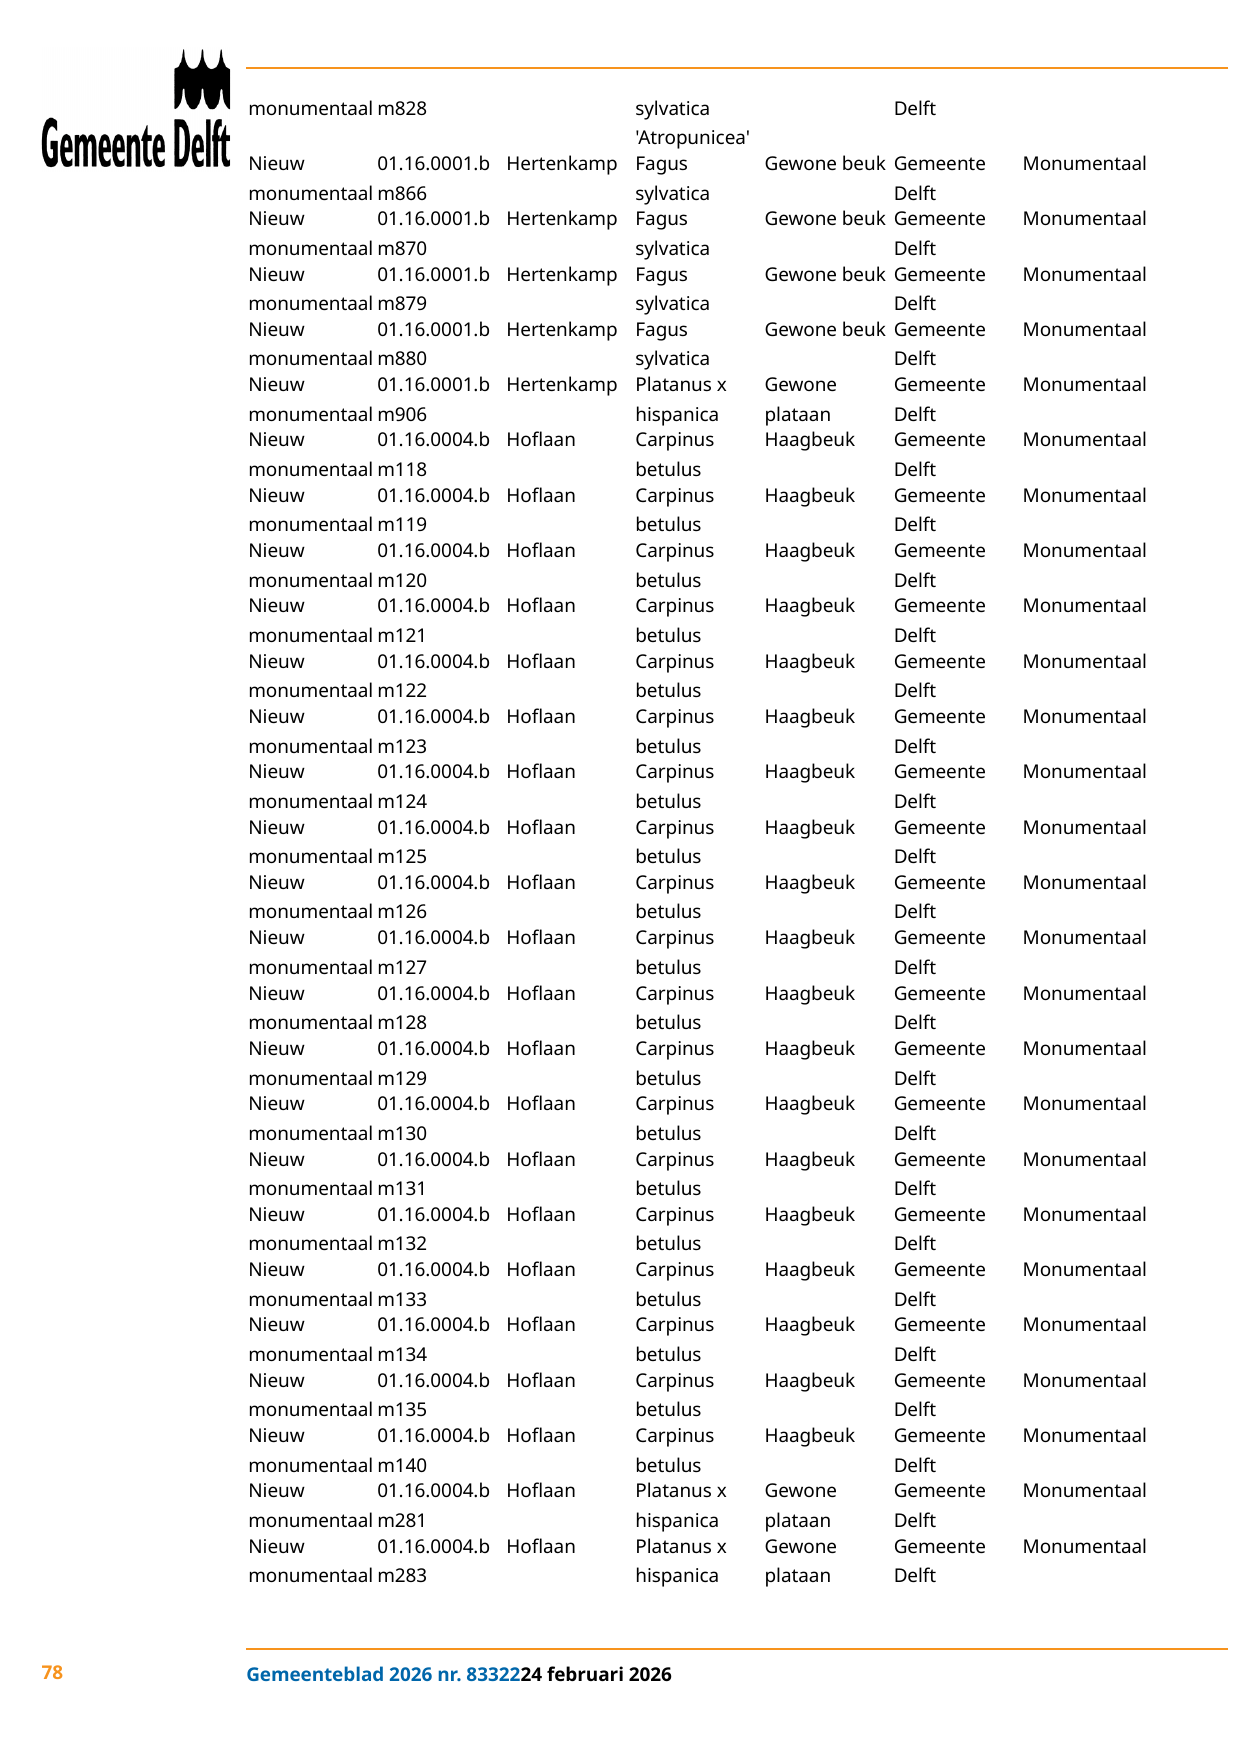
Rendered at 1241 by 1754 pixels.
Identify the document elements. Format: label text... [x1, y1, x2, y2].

table_cell Monumentaal [1023, 1533, 1152, 1588]
table_cell Fagus sylvatica [635, 261, 764, 316]
table_cell Nieuw monumentaal [248, 316, 377, 371]
table_cell Monumentaal [1023, 537, 1152, 593]
table_cell Monumentaal [1023, 482, 1152, 537]
table_cell Monumentaal [1023, 1367, 1152, 1422]
table_cell Monumentaal [1023, 759, 1152, 814]
table_cell Haagbeuk [764, 1312, 893, 1367]
table_cell 01.16.0004.bm135 [377, 1367, 506, 1422]
table_cell Gemeente Delft [894, 1367, 1022, 1422]
table_cell Gemeente Delft [894, 316, 1022, 371]
table_cell 01.16.0004.bm125 [377, 814, 506, 869]
table_cell Nieuw monumentaal [248, 925, 377, 980]
table_cell Monumentaal [1023, 1090, 1152, 1146]
table_cell Haagbeuk [764, 427, 893, 482]
table_cell Hoflaan [506, 1201, 635, 1256]
picture [41, 47, 231, 172]
table_cell Monumentaal [1023, 1312, 1152, 1367]
table_cell Gewone beuk [764, 205, 893, 261]
table_cell Nieuw monumentaal [248, 1201, 377, 1256]
table_cell Haagbeuk [764, 1256, 893, 1312]
table_cell Delft [894, 95, 1022, 150]
table_cell Haagbeuk [764, 869, 893, 924]
table_cell Nieuw monumentaal [248, 869, 377, 924]
table_cell Carpinus betulus [635, 537, 764, 593]
table_cell Nieuw monumentaal [248, 648, 377, 703]
table_cell Haagbeuk [764, 1367, 893, 1422]
table_cell 01.16.0004.bm128 [377, 980, 506, 1035]
table_cell Monumentaal [1023, 648, 1152, 703]
table_cell [1023, 95, 1152, 150]
table_cell Monumentaal [1023, 703, 1152, 758]
table_cell Monumentaal [1023, 925, 1152, 980]
table_cell 01.16.0004.bm129 [377, 1035, 506, 1090]
table_cell Carpinus betulus [635, 869, 764, 924]
table_cell Nieuw monumentaal [248, 759, 377, 814]
table_cell Gemeente Delft [894, 371, 1022, 427]
table_cell sylvatica 'Atropunicea' [635, 95, 764, 150]
table_cell Gemeente Delft [894, 261, 1022, 316]
table_cell Hoflaan [506, 1035, 635, 1090]
table_cell Haagbeuk [764, 1090, 893, 1146]
table_cell Haagbeuk [764, 1422, 893, 1478]
table_cell 01.16.0004.bm120 [377, 537, 506, 593]
table_cell Gemeente Delft [894, 1201, 1022, 1256]
table_cell 01.16.0001.bm870 [377, 205, 506, 261]
table_cell Gewone beuk [764, 150, 893, 205]
table_cell Hoflaan [506, 537, 635, 593]
table_cell Gemeente Delft [894, 593, 1022, 648]
table_cell 01.16.0004.bm123 [377, 703, 506, 758]
table_cell Nieuw monumentaal [248, 537, 377, 593]
table_cell Carpinus betulus [635, 1090, 764, 1146]
table_cell Gemeente Delft [894, 980, 1022, 1035]
table_cell Gemeente Delft [894, 1035, 1022, 1090]
table_cell 01.16.0001.bm906 [377, 371, 506, 427]
table_cell Gemeente Delft [894, 1146, 1022, 1201]
table_cell Nieuw monumentaal [248, 1146, 377, 1201]
table_cell Carpinus betulus [635, 980, 764, 1035]
table_cell Hertenkamp [506, 150, 635, 205]
table_cell Carpinus betulus [635, 482, 764, 537]
table_cell Gemeente Delft [894, 427, 1022, 482]
table_cell Hertenkamp [506, 205, 635, 261]
table_cell 01.16.0004.bm130 [377, 1090, 506, 1146]
table_cell Gewone beuk [764, 316, 893, 371]
table_cell Hoflaan [506, 1256, 635, 1312]
table_cell Gemeente Delft [894, 1090, 1022, 1146]
table_cell [506, 95, 635, 150]
table_cell Carpinus betulus [635, 648, 764, 703]
table_cell Haagbeuk [764, 925, 893, 980]
table_cell 01.16.0004.bm131 [377, 1146, 506, 1201]
table_cell Gewone plataan [764, 371, 893, 427]
table_cell Gemeente Delft [894, 925, 1022, 980]
table_cell 01.16.0001.bm879 [377, 261, 506, 316]
table_cell Hoflaan [506, 925, 635, 980]
table_cell Nieuw monumentaal [248, 1312, 377, 1367]
table_cell Hoflaan [506, 869, 635, 924]
table_cell Hoflaan [506, 482, 635, 537]
table_cell Monumentaal [1023, 371, 1152, 427]
table_cell Carpinus betulus [635, 427, 764, 482]
table_cell 01.16.0004.bm127 [377, 925, 506, 980]
table_cell Carpinus betulus [635, 593, 764, 648]
table_cell Nieuw monumentaal [248, 1367, 377, 1422]
table_cell Carpinus betulus [635, 703, 764, 758]
table_cell Haagbeuk [764, 648, 893, 703]
table_cell Haagbeuk [764, 703, 893, 758]
table_cell Nieuw monumentaal [248, 980, 377, 1035]
table_cell Gemeente Delft [894, 1312, 1022, 1367]
table_cell Nieuw monumentaal [248, 1090, 377, 1146]
table_cell Nieuw monumentaal [248, 1256, 377, 1312]
table_cell 01.16.0004.bm122 [377, 648, 506, 703]
table_cell Hoflaan [506, 1533, 635, 1588]
table_cell Monumentaal [1023, 980, 1152, 1035]
table_cell Haagbeuk [764, 814, 893, 869]
table_cell Fagus sylvatica [635, 150, 764, 205]
table_cell Monumentaal [1023, 150, 1152, 205]
table_cell 01.16.0004.bm281 [377, 1478, 506, 1533]
table_cell monumentaal [248, 95, 377, 150]
table_cell Nieuw monumentaal [248, 150, 377, 205]
table_cell Hoflaan [506, 1090, 635, 1146]
table_cell Nieuw monumentaal [248, 205, 377, 261]
table_cell Gemeente Delft [894, 648, 1022, 703]
table_cell Gemeente Delft [894, 814, 1022, 869]
table_cell Gemeente Delft [894, 1478, 1022, 1533]
table_cell Gewone plataan [764, 1533, 893, 1588]
table_cell Monumentaal [1023, 1035, 1152, 1090]
table_cell 01.16.0004.bm134 [377, 1312, 506, 1367]
table_cell Haagbeuk [764, 980, 893, 1035]
table_cell Nieuw monumentaal [248, 1478, 377, 1533]
table_cell [764, 95, 893, 150]
table_cell Hoflaan [506, 814, 635, 869]
table_cell Nieuw monumentaal [248, 814, 377, 869]
table_cell Gemeente Delft [894, 869, 1022, 924]
table_cell Nieuw monumentaal [248, 427, 377, 482]
table_cell Hertenkamp [506, 261, 635, 316]
table_cell Monumentaal [1023, 1422, 1152, 1478]
table_cell Haagbeuk [764, 593, 893, 648]
table_cell Nieuw monumentaal [248, 1422, 377, 1478]
table_cell Fagus sylvatica [635, 205, 764, 261]
table_cell Gemeente Delft [894, 1533, 1022, 1588]
table_cell Gemeente Delft [894, 482, 1022, 537]
table_cell Hoflaan [506, 1146, 635, 1201]
table_cell Monumentaal [1023, 205, 1152, 261]
table_cell Hoflaan [506, 648, 635, 703]
table_cell Carpinus betulus [635, 814, 764, 869]
table_cell Monumentaal [1023, 1478, 1152, 1533]
table_cell Carpinus betulus [635, 759, 764, 814]
table_cell Monumentaal [1023, 814, 1152, 869]
table_cell Hoflaan [506, 1367, 635, 1422]
table_cell Platanus x hispanica [635, 1533, 764, 1588]
table_cell Monumentaal [1023, 1146, 1152, 1201]
table_cell 01.16.0004.bm126 [377, 869, 506, 924]
table_cell Haagbeuk [764, 1146, 893, 1201]
table_cell Carpinus betulus [635, 1035, 764, 1090]
table_cell Gemeente Delft [894, 150, 1022, 205]
table_cell 01.16.0004.bm119 [377, 482, 506, 537]
table_cell Gewone plataan [764, 1478, 893, 1533]
table_cell Monumentaal [1023, 593, 1152, 648]
table_cell Nieuw monumentaal [248, 371, 377, 427]
table_cell Carpinus betulus [635, 1312, 764, 1367]
table_cell Hoflaan [506, 427, 635, 482]
table_cell Monumentaal [1023, 869, 1152, 924]
table_cell Gemeente Delft [894, 1422, 1022, 1478]
table_cell 01.16.0004.bm133 [377, 1256, 506, 1312]
table_cell Gemeente Delft [894, 205, 1022, 261]
table_cell Hoflaan [506, 980, 635, 1035]
table_cell Monumentaal [1023, 427, 1152, 482]
table_cell Gemeente Delft [894, 703, 1022, 758]
table_cell Haagbeuk [764, 537, 893, 593]
table_cell Hoflaan [506, 1422, 635, 1478]
table_cell Nieuw monumentaal [248, 1533, 377, 1588]
table_cell Platanus x hispanica [635, 371, 764, 427]
table_cell Hoflaan [506, 593, 635, 648]
table_cell Fagus sylvatica [635, 316, 764, 371]
table_cell Gemeente Delft [894, 759, 1022, 814]
table_cell Hoflaan [506, 1312, 635, 1367]
table_cell Nieuw monumentaal [248, 1035, 377, 1090]
table_cell Haagbeuk [764, 759, 893, 814]
table_cell Platanus x hispanica [635, 1478, 764, 1533]
table_cell 01.16.0001.bm880 [377, 316, 506, 371]
table_cell Nieuw monumentaal [248, 261, 377, 316]
table_cell m828 [377, 95, 506, 150]
table_cell Carpinus betulus [635, 1146, 764, 1201]
table_cell 01.16.0004.bm124 [377, 759, 506, 814]
table_cell Nieuw monumentaal [248, 593, 377, 648]
table_cell Monumentaal [1023, 1256, 1152, 1312]
table_cell Hertenkamp [506, 316, 635, 371]
table_cell Monumentaal [1023, 1201, 1152, 1256]
table_cell Monumentaal [1023, 261, 1152, 316]
table_cell Haagbeuk [764, 1035, 893, 1090]
table_cell Carpinus betulus [635, 1256, 764, 1312]
table_cell Nieuw monumentaal [248, 703, 377, 758]
table_cell 01.16.0004.bm132 [377, 1201, 506, 1256]
table_cell 01.16.0004.bm121 [377, 593, 506, 648]
table_cell Gewone beuk [764, 261, 893, 316]
table_cell Carpinus betulus [635, 925, 764, 980]
table_cell 01.16.0004.bm140 [377, 1422, 506, 1478]
table_cell 01.16.0004.bm118 [377, 427, 506, 482]
table_cell Hertenkamp [506, 371, 635, 427]
table_cell Carpinus betulus [635, 1201, 764, 1256]
table_cell 01.16.0004.bm283 [377, 1533, 506, 1588]
table_cell Hoflaan [506, 703, 635, 758]
table_cell Monumentaal [1023, 316, 1152, 371]
table_cell Gemeente Delft [894, 537, 1022, 593]
table_cell 01.16.0001.bm866 [377, 150, 506, 205]
table_cell Gemeente Delft [894, 1256, 1022, 1312]
table_cell Nieuw monumentaal [248, 482, 377, 537]
table_cell Hoflaan [506, 1478, 635, 1533]
table_cell Carpinus betulus [635, 1367, 764, 1422]
table_cell Hoflaan [506, 759, 635, 814]
table_cell Haagbeuk [764, 482, 893, 537]
table_cell Carpinus betulus [635, 1422, 764, 1478]
table_cell Haagbeuk [764, 1201, 893, 1256]
